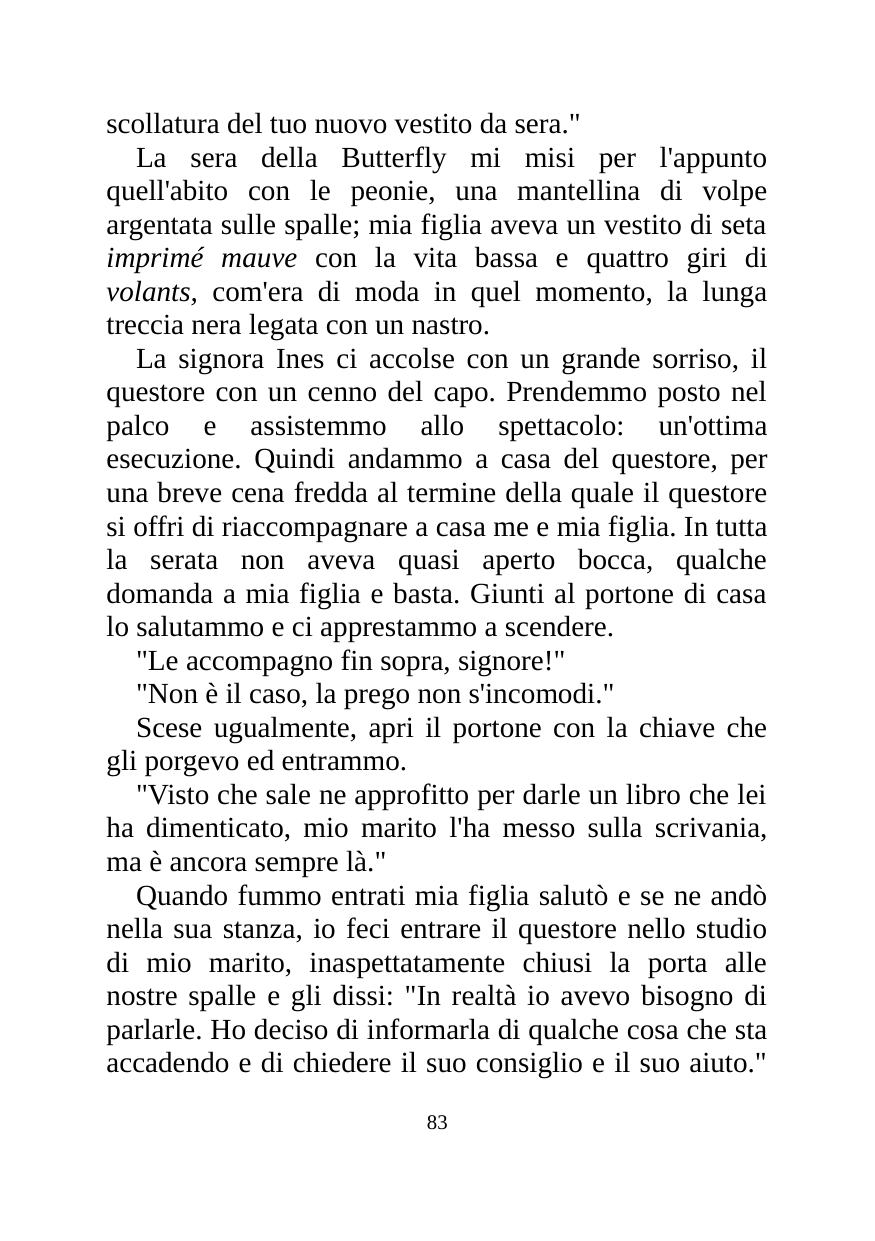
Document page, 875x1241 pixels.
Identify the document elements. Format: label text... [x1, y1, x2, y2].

text scollatura del tuo nuovo vestito da sera." [106, 106, 768, 140]
text Scese ugualmente, apri il portone con la chiave che gli porgevo ed entrammo. [106, 710, 768, 777]
text "Le accompagno fin sopra, signore!" [106, 643, 768, 676]
text La sera della Butterfly mi misi per l'appunto quell'abito con le peonie, una mantellina di volpe argentata sulle spalle; mia figlia aveva un vestito di seta imprimé mauve con la vita bassa e quattro giri di volants, com'era di moda in quel momento, la lunga treccia nera legata con un nastro. [106, 140, 768, 341]
text "Visto che sale ne approfitto per darle un libro che lei ha dimenticato, mio marito l'ha messo sulla scrivania, ma è ancora sempre là." [106, 777, 768, 878]
text "Non è il caso, la prego non s'incomodi." [106, 676, 768, 710]
text Quando fummo entrati mia figlia salutò e se ne andò nella sua stanza, io feci entrare il questore nello studio di mio marito, inaspettatamente chiusi la porta alle nostre spalle e gli dissi: "In realtà io avevo bisogno di parlarle. Ho deciso di informarla di qualche cosa che sta accadendo e di chiedere il suo consiglio e il suo aiuto." [106, 878, 768, 1079]
text La signora Ines ci accolse con un grande sorriso, il questore con un cenno del capo. Prendemmo posto nel palco e assistemmo allo spettacolo: un'ottima esecuzione. Quindi andammo a casa del questore, per una breve cena fredda al termine della quale il questore si offri di riaccompagnare a casa me e mia figlia. In tutta la serata non aveva quasi aperto bocca, qualche domanda a mia figlia e basta. Giunti al portone di casa lo salutammo e ci apprestammo a scendere. [106, 341, 768, 643]
